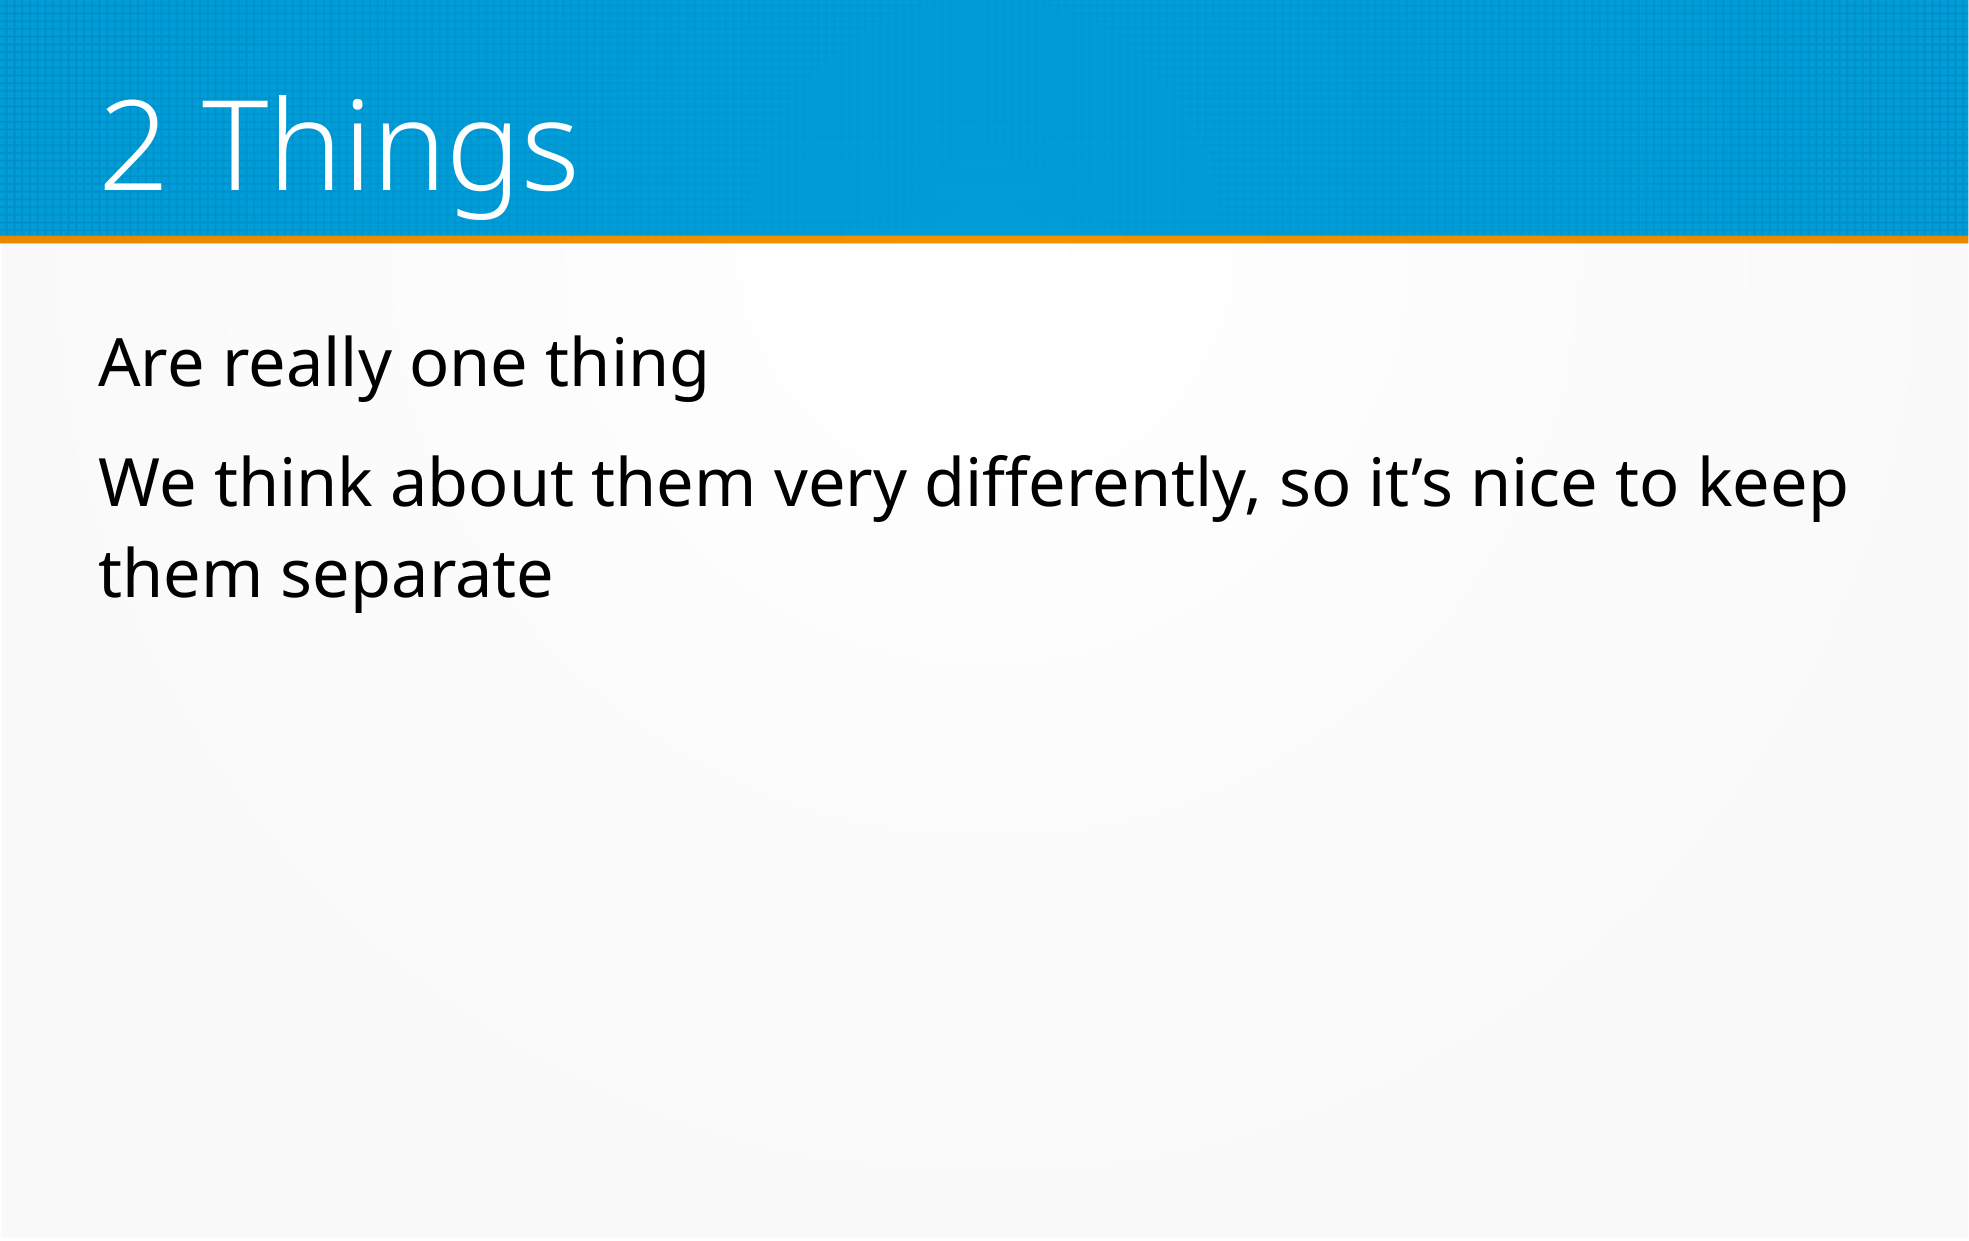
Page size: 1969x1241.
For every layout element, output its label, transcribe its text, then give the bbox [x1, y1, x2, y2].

picture [0, 236, 1969, 1241]
title 2 Things [98, 19, 1870, 227]
list Are really one thing We think about them very differently, so it’s nice to keep them separate [98, 315, 1861, 1081]
